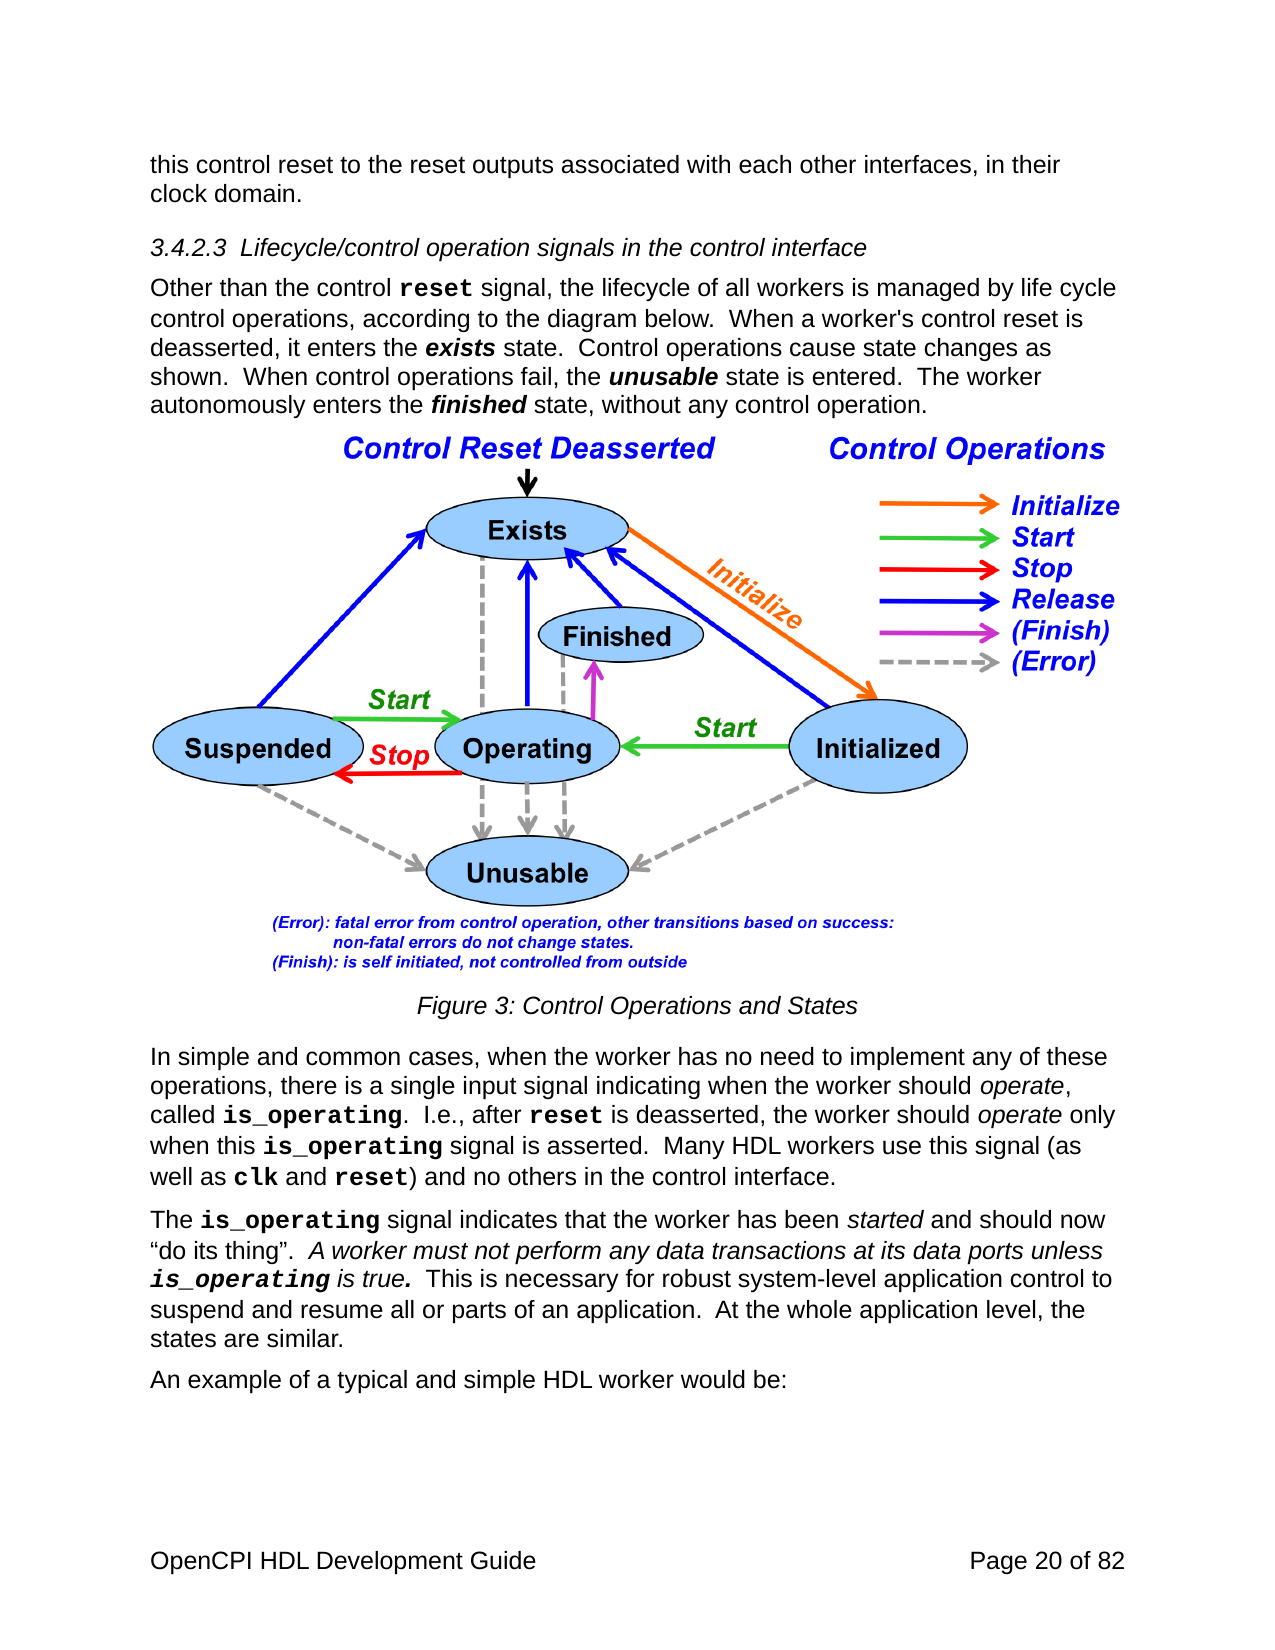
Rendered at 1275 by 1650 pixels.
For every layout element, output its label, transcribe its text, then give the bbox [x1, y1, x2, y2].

subtitle Lifecycle/control operation signals in the control interface [150, 232, 1125, 261]
text Figure 3: Control Operations and States [150, 991, 1125, 1020]
text this control reset to the reset outputs associated with each other interfaces, in their clock domain. [150, 150, 1125, 207]
text An example of a typical and simple HDL worker would be: [150, 1365, 1125, 1393]
text In simple and common cases, when the worker has no need to implement any of these operations, there is a single input signal indicating when the worker should operate, called is_operating. I.e., after reset is deasserted, the worker should operate only when this is_operating signal is asserted. Many HDL workers use this signal (as well as clk and reset) and no others in the control interface. [150, 1042, 1125, 1193]
text The is_operating signal indicates that the worker has been started and should now “do its thing”. A worker must not perform any data transactions at its data ports unless is_operating is true. This is necessary for robust system-level application control to suspend and resume all or parts of an application. At the whole application level, the states are similar. [150, 1205, 1125, 1353]
text Other than the control reset signal, the lifecycle of all workers is managed by life cycle control operations, according to the diagram below. When a worker's control reset is deasserted, it enters the exists state. Control operations cause state changes as shown. When control operations fail, the unusable state is entered. The worker autonomously enters the finished state, without any control operation. [150, 273, 1125, 419]
picture [150, 428, 1125, 977]
